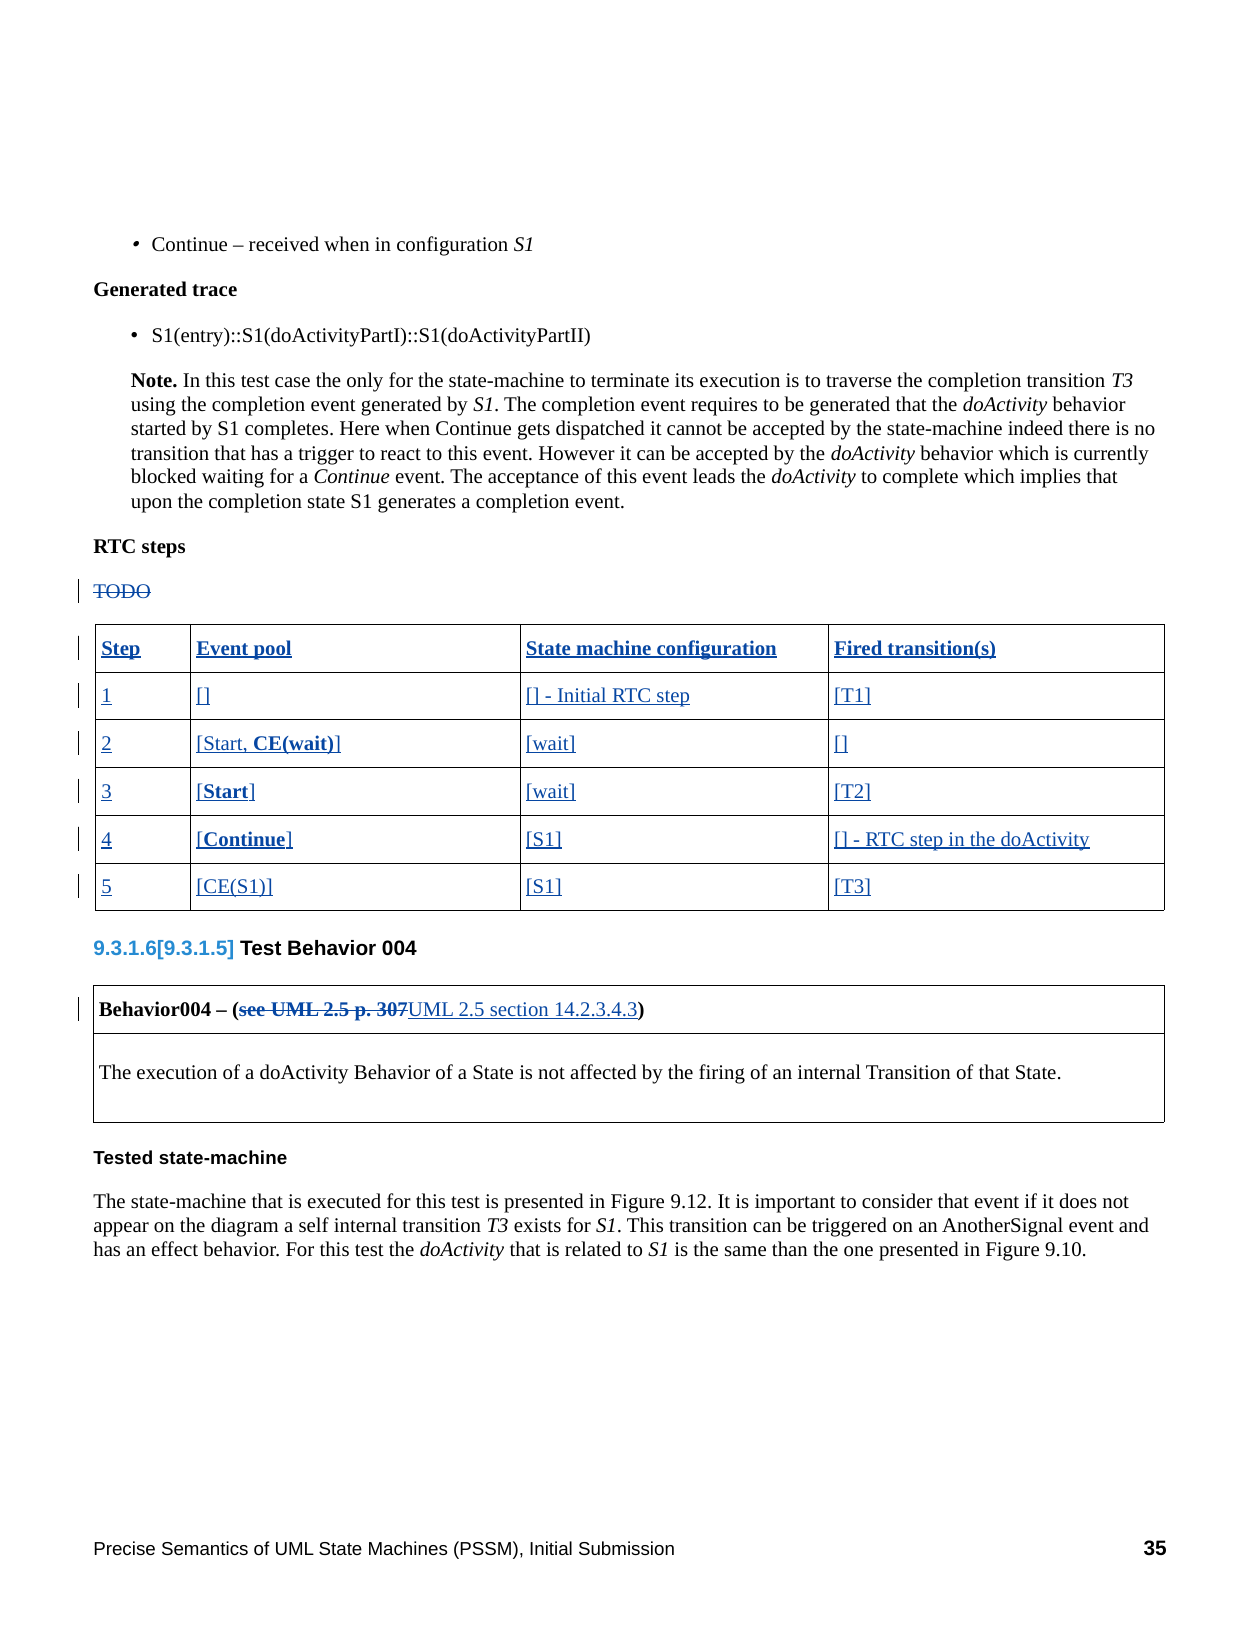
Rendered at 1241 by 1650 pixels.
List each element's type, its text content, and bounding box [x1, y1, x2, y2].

table_cell 2 [96, 720, 190, 767]
table_cell 5 [96, 864, 190, 910]
table_cell [Start, CE(wait)] [191, 720, 520, 767]
table_cell [] [829, 720, 1164, 767]
table_cell [Continue] [191, 816, 520, 862]
table_cell [S1] [521, 816, 828, 862]
table_header State machine configuration [521, 625, 828, 672]
table_header Behavior004 – (UML 2.5 section 14.2.3.4.3) [94, 986, 1164, 1033]
table_cell [wait] [521, 720, 828, 767]
table_cell [S1] [521, 864, 828, 910]
list S1(entry)::S1(doActivityPartI)::S1(doActivityPartII) [131, 322, 1164, 347]
table_cell [T3] [829, 864, 1164, 910]
table_cell [T2] [829, 768, 1164, 815]
table_cell [] - RTC step in the doActivity [829, 816, 1164, 862]
table_cell [T1] [829, 673, 1164, 719]
table_cell [] [191, 673, 520, 719]
subtitle Tested state-machine [93, 1147, 1164, 1168]
table_header Fired transition(s) [829, 625, 1164, 672]
text Generated trace [93, 277, 1164, 301]
table_cell [wait] [521, 768, 828, 815]
table_cell [CE(S1)] [191, 864, 520, 910]
table_cell 1 [96, 673, 190, 719]
list Continue – received when in configuration S1 [131, 231, 1164, 256]
table_cell [] - Initial RTC step [521, 673, 828, 719]
table_cell 4 [96, 816, 190, 862]
text The state-machine that is executed for this test is presented in Figure 9.12. It is important to consider that event if it does not appear on the diagram a self internal transition T3 exists for S1. This transition can be triggered on an AnotherSignal event and has an effect behavior. For this test the doActivity that is related to S1 is the same than the one presented in Figure 9.10. [93, 1189, 1164, 1261]
table_header Event pool [191, 625, 520, 672]
text Note. In this test case the only for the state-machine to terminate its execution is to traverse the completion transition T3 using the completion event generated by S1. The completion event requires to be generated that the doActivity behavior started by S1 completes. Here when Continue gets dispatched it cannot be accepted by the state-machine indeed there is no transition that has a trigger to react to this event. However it can be accepted by the doActivity behavior which is currently blocked waiting for a Continue event. The acceptance of this event leads the doActivity to complete which implies that upon the completion state S1 generates a completion event. [131, 368, 1164, 513]
subtitle Test Behavior 004 [93, 935, 1164, 960]
table_cell 3 [96, 768, 190, 815]
table_header Step [96, 625, 190, 672]
table_cell The execution of a doActivity Behavior of a State is not affected by the firing of an internal Transition of that State. [94, 1034, 1164, 1122]
table_cell [Start] [191, 768, 520, 815]
text RTC steps [93, 534, 1164, 558]
